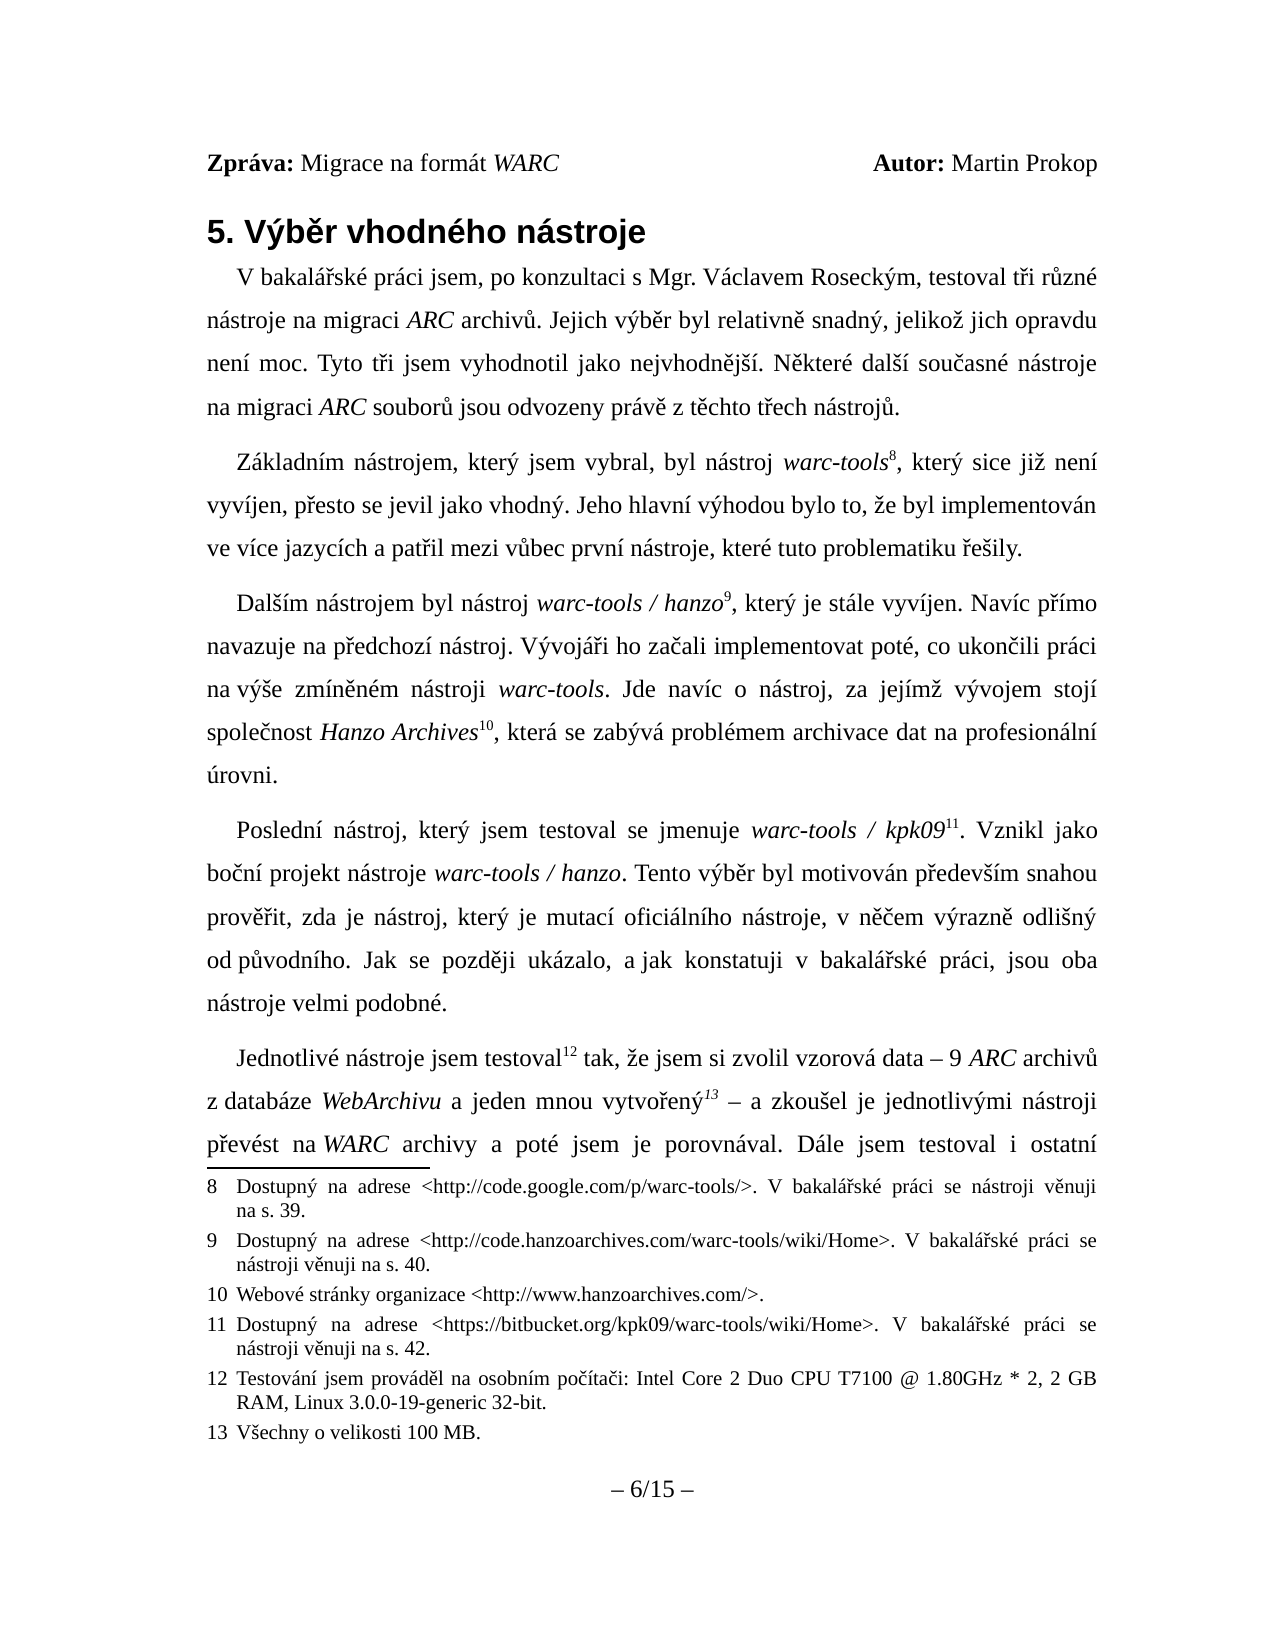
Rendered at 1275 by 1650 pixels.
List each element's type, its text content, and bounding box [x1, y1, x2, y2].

text Dostupný na adrese <http://code.hanzoarchives.com/warc-tools/wiki/Home>. V bakalářské práci se nástroji věnuji na s. 40. [207, 1228, 1098, 1276]
text V bakalářské práci jsem, po konzultaci s Mgr. Václavem Roseckým, testoval tři různé nástroje na migraci ARC archivů. Jejich výběr byl relativně snadný, jelikož jich opravdu není moc. Tyto tři jsem vyhodnotil jako nejvhodnější. Některé další současné nástroje na migraci ARC souborů jsou odvozeny právě z těchto třech nástrojů. [207, 262, 1098, 420]
text Webové stránky organizace <http://www.hanzoarchives.com/>. [207, 1282, 1098, 1306]
subtitle 5. Výběr vhodného nástroje [207, 212, 1098, 250]
text Dostupný na adrese <https://bitbucket.org/kpk09/warc-tools/wiki/Home>. V bakalářské práci se nástroji věnuji na s. 42. [207, 1312, 1098, 1360]
text Dostupný na adrese <http://code.google.com/p/warc-tools/>. V bakalářské práci se nástroji věnuji na s. 39. [207, 1174, 1098, 1222]
text Dalším nástrojem byl nástroj warc-tools / hanzo, který je stále vyvíjen. Navíc přímo navazuje na předchozí nástroj. Vývojáři ho začali implementovat poté, co ukončili práci na výše zmíněném nástroji warc-tools. Jde navíc o nástroj, za jejímž vývojem stojí společnost Hanzo Archives, která se zabývá problémem archivace dat na profesionální úrovni. [207, 588, 1098, 789]
text Základním nástrojem, který jsem vybral, byl nástroj warc-tools, který sice již není vyvíjen, přesto se jevil jako vhodný. Jeho hlavní výhodou bylo to, že byl implementován ve více jazycích a patřil mezi vůbec první nástroje, které tuto problematiku řešily. [207, 447, 1098, 562]
text Testování jsem prováděl na osobním počítači: Intel Core 2 Duo CPU T7100 @ 1.80GHz * 2, 2 GB RAM, Linux 3.0.0-19-generic 32-bit. [207, 1366, 1098, 1414]
text Všechny o velikosti 100 MB. [207, 1420, 1098, 1444]
text Poslední nástroj, který jsem testoval se jmenuje warc-tools / kpk09. Vznikl jako boční projekt nástroje warc-tools / hanzo. Tento výběr byl motivován především snahou prověřit, zda je nástroj, který je mutací oficiálního nástroje, v něčem výrazně odlišný od původního. Jak se později ukázalo, a jak konstatuji v bakalářské práci, jsou oba nástroje velmi podobné. [207, 815, 1098, 1017]
text Jednotlivé nástroje jsem testoval tak, že jsem si zvolil vzorová data – 9 ARC archivů z databáze WebArchivu a jeden mnou vytvořený – a zkoušel je jednotlivými nástroji převést na WARC archivy a poté jsem je porovnával. Dále jsem testoval i ostatní [207, 1043, 1098, 1158]
